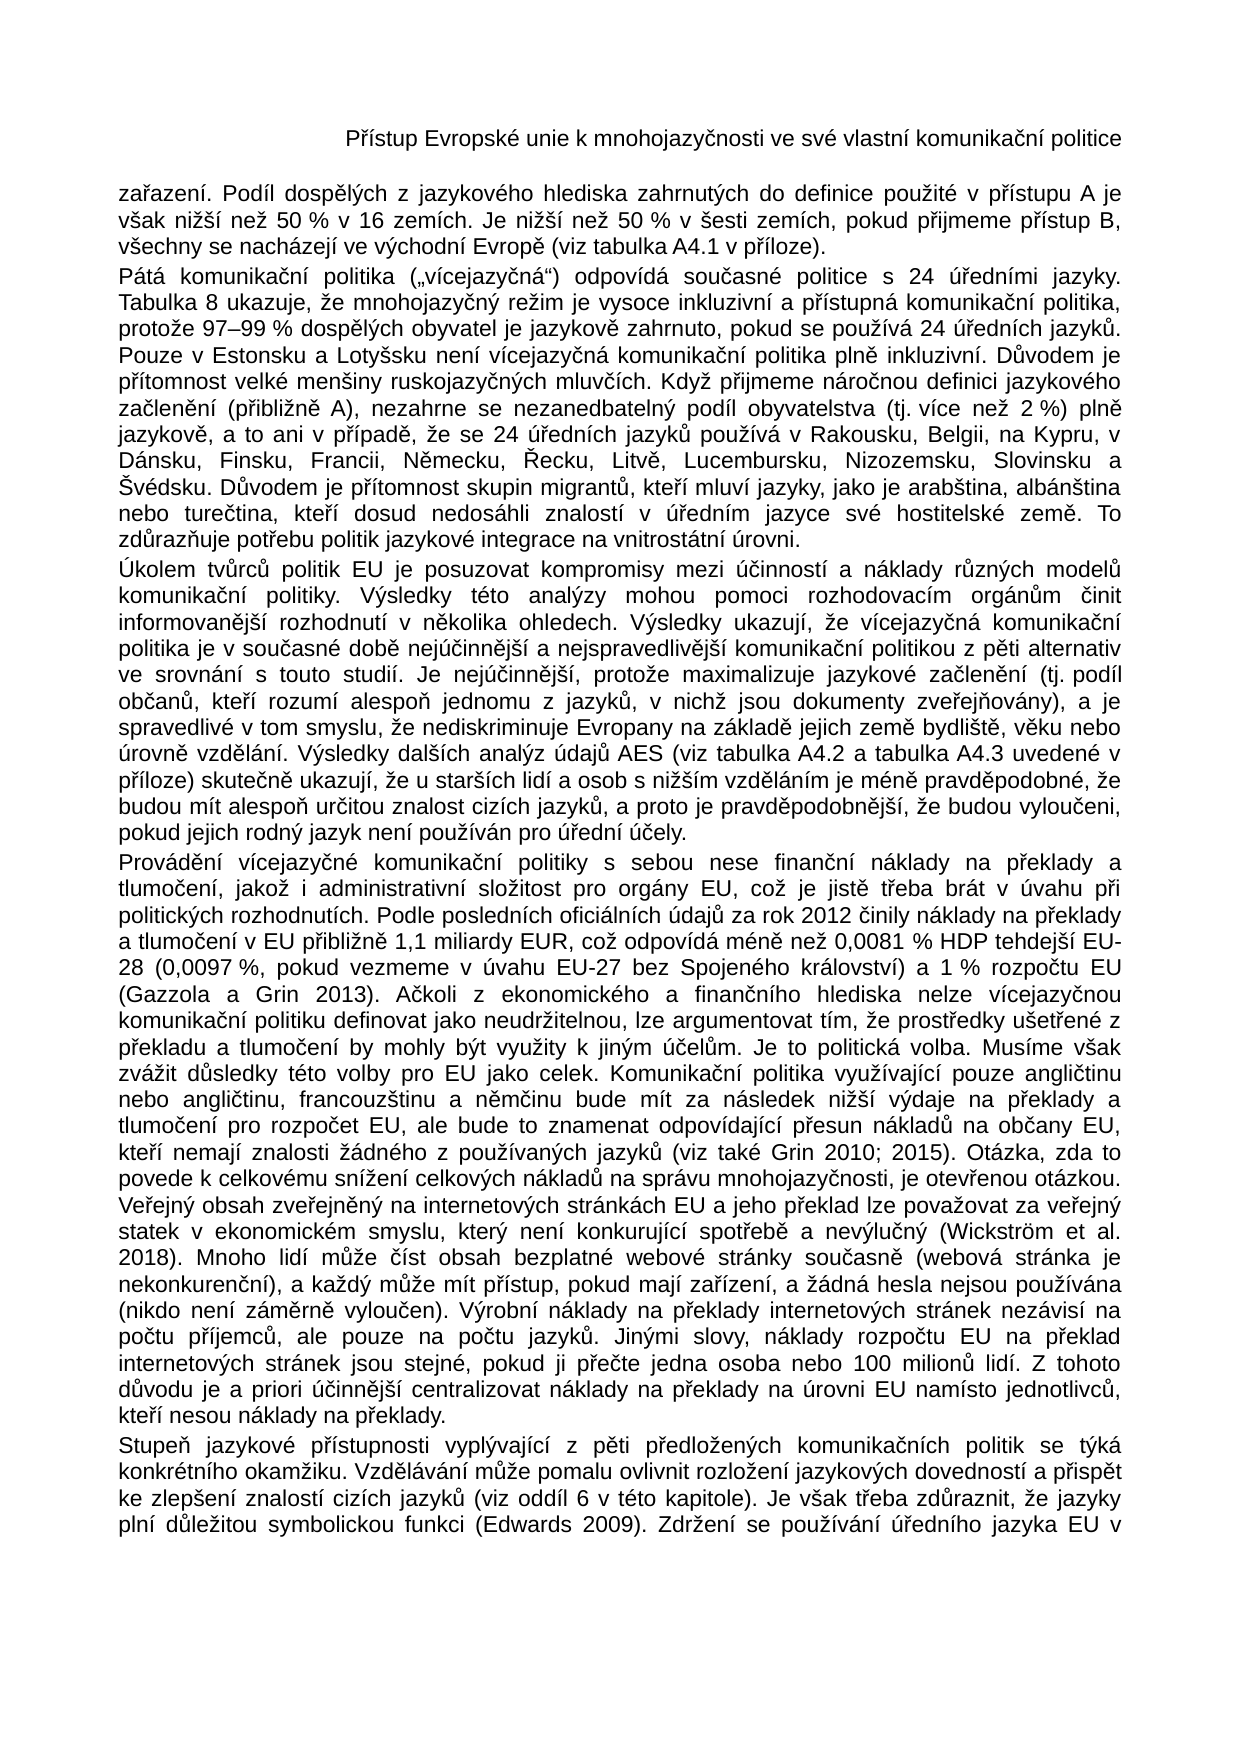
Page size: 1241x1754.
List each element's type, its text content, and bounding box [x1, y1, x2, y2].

text Provádění vícejazyčné komunikační politiky s sebou nese finanční náklady na překlady a tlumočení, jakož i administrativní složitost pro orgány EU, což je jistě třeba brát v úvahu při politických rozhodnutích. Podle posledních oficiálních údajů za rok 2012 činily náklady na překlady a tlumočení v EU přibližně 1,1 miliardy EUR, což odpovídá méně než 0,0081 % HDP tehdejší EU-28 (0,0097 %, pokud vezmeme v úvahu EU-27 bez Spojeného království) a 1 % rozpočtu EU (Gazzola a Grin 2013). Ačkoli z ekonomického a finančního hlediska nelze vícejazyčnou komunikační politiku definovat jako neudržitelnou, lze argumentovat tím, že prostředky ušetřené z překladu a tlumočení by mohly být využity k jiným účelům. Je to politická volba. Musíme však zvážit důsledky této volby pro EU jako celek. Komunikační politika využívající pouze angličtinu nebo angličtinu, francouzštinu a němčinu bude mít za následek nižší výdaje na překlady a tlumočení pro rozpočet EU, ale bude to znamenat odpovídající přesun nákladů na občany EU, kteří nemají znalosti žádného z používaných jazyků (viz také Grin 2010; 2015). Otázka, zda to povede k celkovému snížení celkových nákladů na správu mnohojazyčnosti, je otevřenou otázkou. Veřejný obsah zveřejněný na internetových stránkách EU a jeho překlad lze považovat za veřejný statek v ekonomickém smyslu, který není konkurující spotřebě a nevýlučný (Wickström et al. 2018). Mnoho lidí může číst obsah bezplatné webové stránky současně (webová stránka je nekonkurenční), a každý může mít přístup, pokud mají zařízení, a žádná hesla nejsou používána (nikdo není záměrně vyloučen). Výrobní náklady na překlady internetových stránek nezávisí na počtu příjemců, ale pouze na počtu jazyků. Jinými slovy, náklady rozpočtu EU na překlad internetových stránek jsou stejné, pokud ji přečte jedna osoba nebo 100 milionů lidí. Z tohoto důvodu je a priori účinnější centralizovat náklady na překlady na úrovni EU namísto jednotlivců, kteří nesou náklady na překlady. [118, 849, 1122, 1429]
text Úkolem tvůrců politik EU je posuzovat kompromisy mezi účinností a náklady různých modelů komunikační politiky. Výsledky této analýzy mohou pomoci rozhodovacím orgánům činit informovanější rozhodnutí v několika ohledech. Výsledky ukazují, že vícejazyčná komunikační politika je v současné době nejúčinnější a nejspravedlivější komunikační politikou z pěti alternativ ve srovnání s touto studií. Je nejúčinnější, protože maximalizuje jazykové začlenění (tj. podíl občanů, kteří rozumí alespoň jednomu z jazyků, v nichž jsou dokumenty zveřejňovány), a je spravedlivé v tom smyslu, že nediskriminuje Evropany na základě jejich země bydliště, věku nebo úrovně vzdělání. Výsledky dalších analýz údajů AES (viz tabulka A4.2 a tabulka A4.3 uvedené v příloze) skutečně ukazují, že u starších lidí a osob s nižším vzděláním je méně pravděpodobné, že budou mít alespoň určitou znalost cizích jazyků, a proto je pravděpodobnější, že budou vyloučeni, pokud jejich rodný jazyk není používán pro úřední účely. [118, 556, 1122, 846]
text Pátá komunikační politika („vícejazyčná“) odpovídá současné politice s 24 úředními jazyky. Tabulka 8 ukazuje, že mnohojazyčný režim je vysoce inkluzivní a přístupná komunikační politika, protože 97–99 % dospělých obyvatel je jazykově zahrnuto, pokud se používá 24 úředních jazyků. Pouze v Estonsku a Lotyšsku není vícejazyčná komunikační politika plně inkluzivní. Důvodem je přítomnost velké menšiny ruskojazyčných mluvčích. Když přijmeme náročnou definici jazykového začlenění (přibližně A), nezahrne se nezanedbatelný podíl obyvatelstva (tj. více než 2 %) plně jazykově, a to ani v případě, že se 24 úředních jazyků používá v Rakousku, Belgii, na Kypru, v Dánsku, Finsku, Francii, Německu, Řecku, Litvě, Lucembursku, Nizozemsku, Slovinsku a Švédsku. Důvodem je přítomnost skupin migrantů, kteří mluví jazyky, jako je arabština, albánština nebo turečtina, kteří dosud nedosáhli znalostí v úředním jazyce své hostitelské země. To zdůrazňuje potřebu politik jazykové integrace na vnitrostátní úrovni. [118, 263, 1122, 553]
text Stupeň jazykové přístupnosti vyplývající z pěti předložených komunikačních politik se týká konkrétního okamžiku. Vzdělávání může pomalu ovlivnit rozložení jazykových dovedností a přispět ke zlepšení znalostí cizích jazyků (viz oddíl 6 v této kapitole). Je však třeba zdůraznit, že jazyky plní důležitou symbolickou funkci (Edwards 2009). Zdržení se používání úředního jazyka EU v [118, 1432, 1122, 1537]
text zařazení. Podíl dospělých z jazykového hlediska zahrnutých do definice použité v přístupu A je však nižší než 50 % v 16 zemích. Je nižší než 50 % v šesti zemích, pokud přijmeme přístup B, všechny se nacházejí ve východní Evropě (viz tabulka A4.1 v příloze). [118, 180, 1122, 259]
